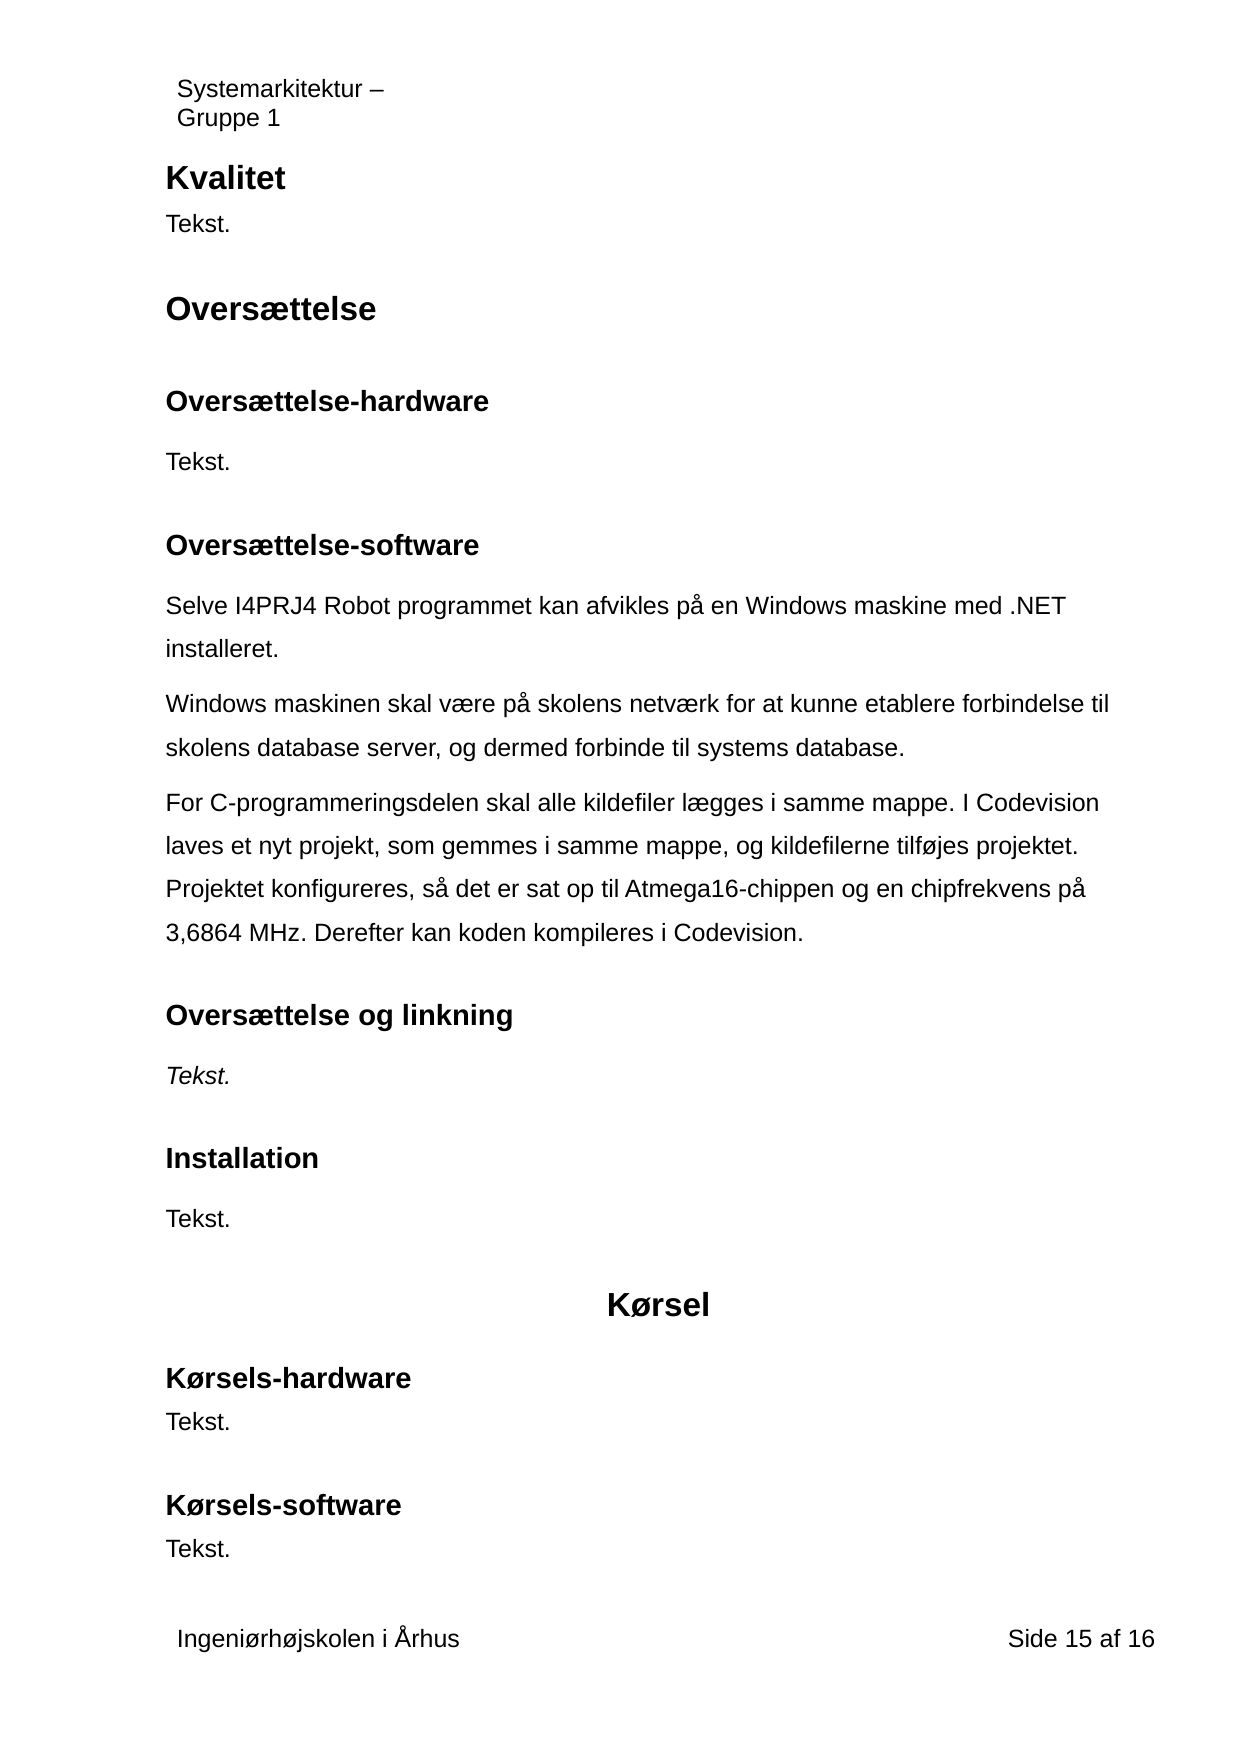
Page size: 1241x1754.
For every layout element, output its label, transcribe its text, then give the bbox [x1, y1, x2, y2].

subtitle Oversættelse [165, 289, 1152, 328]
text Tekst. [165, 209, 1152, 237]
subtitle Oversættelse og linkning [165, 998, 1152, 1032]
subtitle Kørsel [165, 1285, 1152, 1323]
subtitle Kørsels-hardware [165, 1361, 1152, 1394]
text For C-programmeringsdelen skal alle kildefiler lægges i samme mappe. I Codevision laves et nyt projekt, som gemmes i samme mappe, og kildefilerne tilføjes projektet. Projektet konfigureres, så det er sat op til Atmega16-chippen og en chipfrekvens på 3,6864 MHz. Derefter kan koden kompileres i Codevision. [165, 788, 1152, 946]
subtitle Oversættelse-software [165, 528, 1152, 561]
subtitle Installation [165, 1142, 1152, 1175]
text Tekst. [165, 447, 1152, 476]
subtitle Kvalitet [165, 158, 1152, 196]
text Tekst. [165, 1204, 1152, 1233]
text Tekst. [165, 1407, 1152, 1436]
text Tekst. [165, 1061, 1152, 1090]
text Windows maskinen skal være på skolens netværk for at kunne etablere forbindelse til skolens database server, og dermed forbinde til systems database. [165, 689, 1152, 761]
text Tekst. [165, 1534, 1152, 1562]
subtitle Oversættelse-hardware [165, 384, 1152, 418]
text Selve I4PRJ4 Robot programmet kan afvikles på en Windows maskine med .NET installeret. [165, 591, 1152, 662]
subtitle Kørsels-software [165, 1488, 1152, 1521]
